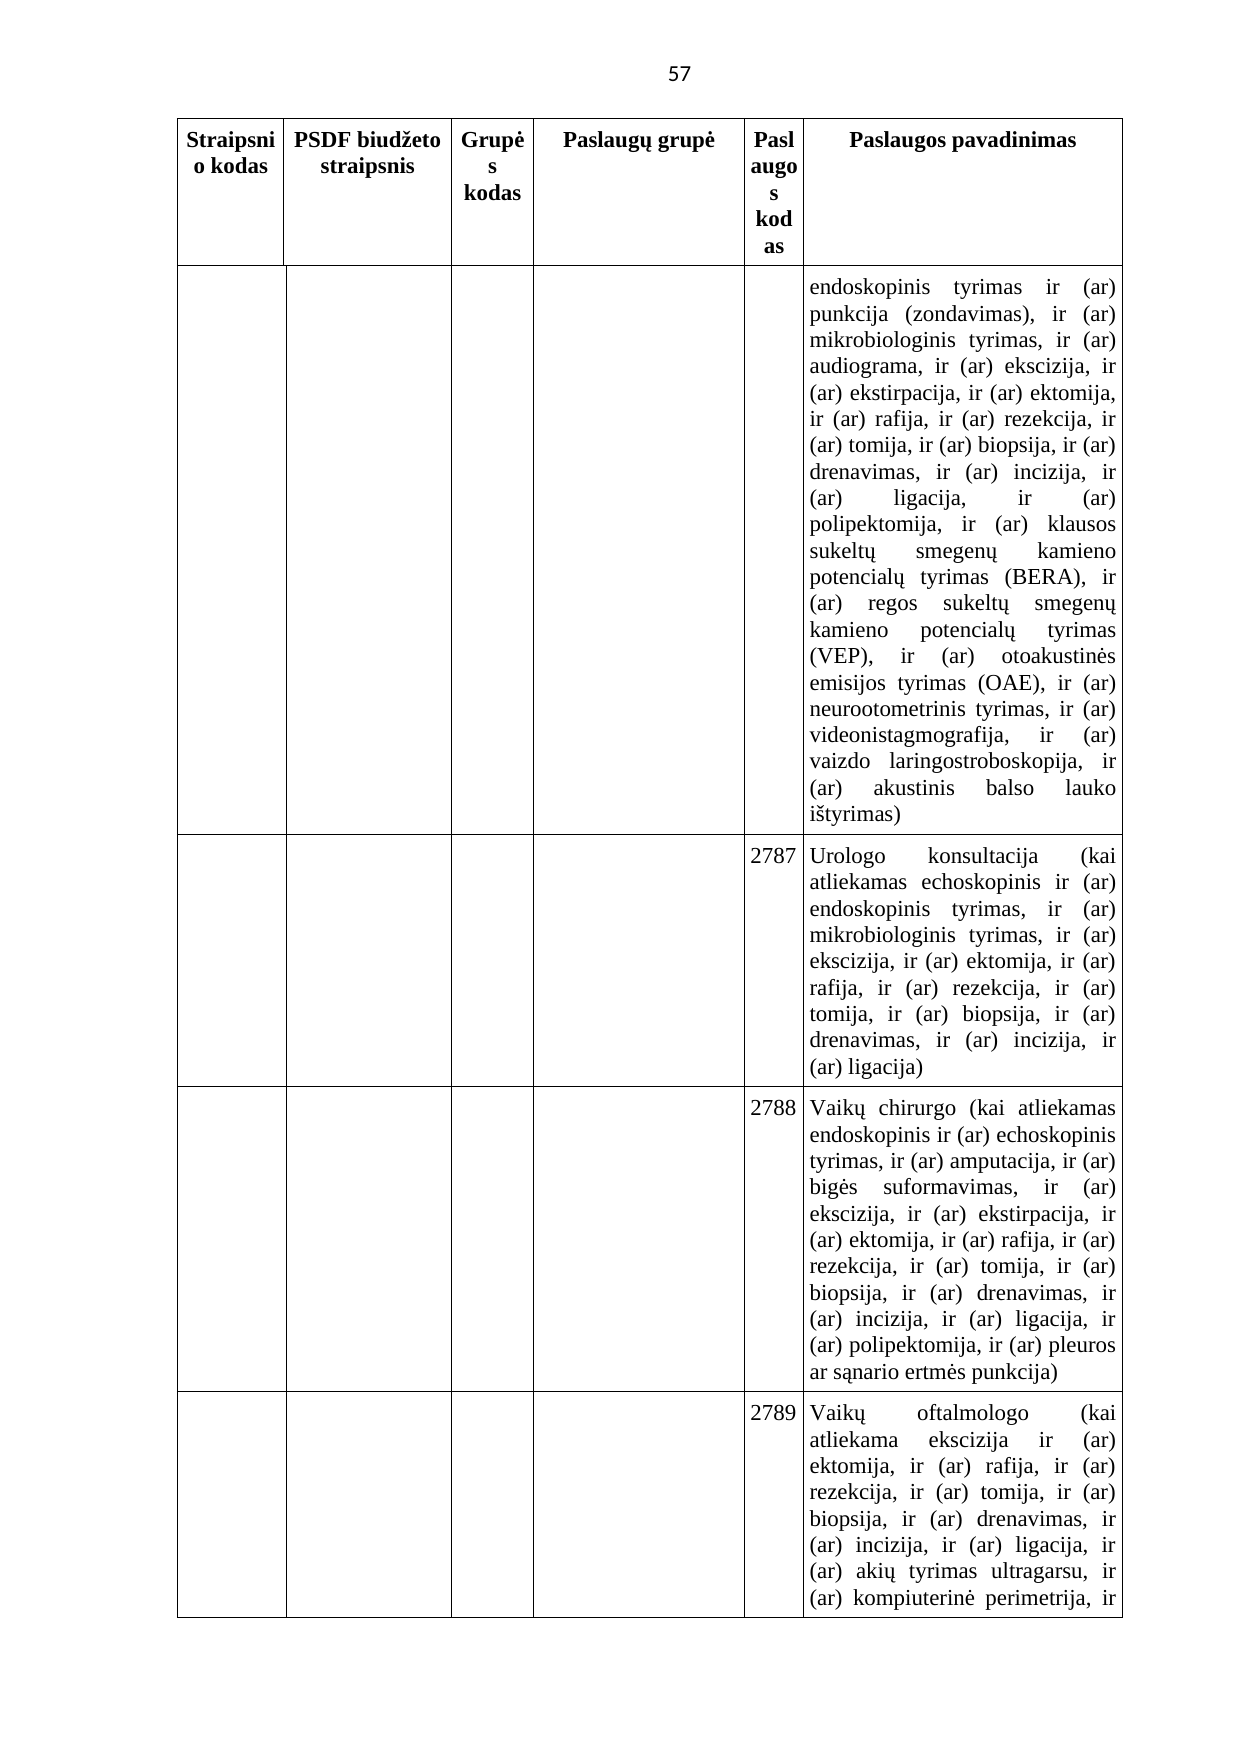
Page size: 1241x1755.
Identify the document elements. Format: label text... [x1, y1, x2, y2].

table_cell [534, 835, 744, 1086]
table_header Paslaugos kodas [745, 119, 803, 265]
table_cell [178, 1392, 286, 1617]
table_cell [534, 1392, 744, 1617]
table_cell Vaikų oftalmologo (kai atliekama ekscizija ir (ar) ektomija, ir (ar) rafija, ir (ar) rezekcija, ir (ar) tomija, ir (ar) biopsija, ir (ar) drenavimas, ir (ar) incizija, ir (ar) ligacija, ir (ar) akių tyrimas ultragarsu, ir (ar) kompiuterinė perimetrija, ir [804, 1392, 1122, 1617]
table_cell 2788 [745, 1087, 803, 1391]
table_cell [287, 266, 451, 834]
table_cell [452, 835, 533, 1086]
table_cell Vaikų chirurgo (kai atliekamas endoskopinis ir (ar) echoskopinis tyrimas, ir (ar) amputacija, ir (ar) bigės suformavimas, ir (ar) ekscizija, ir (ar) ekstirpacija, ir (ar) ektomija, ir (ar) rafija, ir (ar) rezekcija, ir (ar) tomija, ir (ar) biopsija, ir (ar) drenavimas, ir (ar) incizija, ir (ar) ligacija, ir (ar) polipektomija, ir (ar) pleuros ar sąnario ertmės punkcija) [804, 1087, 1122, 1391]
table_cell 2789 [745, 1392, 803, 1617]
table_cell [287, 835, 451, 1086]
table_cell Urologo konsultacija (kai atliekamas echoskopinis ir (ar) endoskopinis tyrimas, ir (ar) mikrobiologinis tyrimas, ir (ar) ekscizija, ir (ar) ektomija, ir (ar) rafija, ir (ar) rezekcija, ir (ar) tomija, ir (ar) biopsija, ir (ar) drenavimas, ir (ar) incizija, ir (ar) ligacija) [804, 835, 1122, 1086]
table_cell [287, 1087, 451, 1391]
table_cell [178, 835, 286, 1086]
table_header Grupės kodas [452, 119, 533, 265]
table_cell [745, 266, 803, 834]
table_cell [178, 266, 286, 834]
table_cell endoskopinis tyrimas ir (ar) punkcija (zondavimas), ir (ar) mikrobiologinis tyrimas, ir (ar) audiograma, ir (ar) ekscizija, ir (ar) ekstirpacija, ir (ar) ektomija, ir (ar) rafija, ir (ar) rezekcija, ir (ar) tomija, ir (ar) biopsija, ir (ar) drenavimas, ir (ar) incizija, ir (ar) ligacija, ir (ar) polipektomija, ir (ar) klausos sukeltų smegenų kamieno potencialų tyrimas (BERA), ir (ar) regos sukeltų smegenų kamieno potencialų tyrimas (VEP), ir (ar) otoakustinės emisijos tyrimas (OAE), ir (ar) neurootometrinis tyrimas, ir (ar) videonistagmografija, ir (ar) vaizdo laringostroboskopija, ir (ar) akustinis balso lauko ištyrimas) [804, 266, 1122, 834]
table_cell [534, 266, 744, 834]
table_cell 2787 [745, 835, 803, 1086]
table_header Paslaugos pavadinimas [804, 119, 1122, 265]
table_cell [452, 1392, 533, 1617]
table_cell [178, 1087, 286, 1391]
table_header Paslaugų grupė [534, 119, 744, 265]
table_cell [452, 1087, 533, 1391]
table_cell [452, 266, 533, 834]
table_cell [534, 1087, 744, 1391]
table_cell [287, 1392, 451, 1617]
table_header Straipsnio kodas [178, 119, 283, 265]
table_header PSDF biudžeto straipsnis [284, 119, 451, 265]
